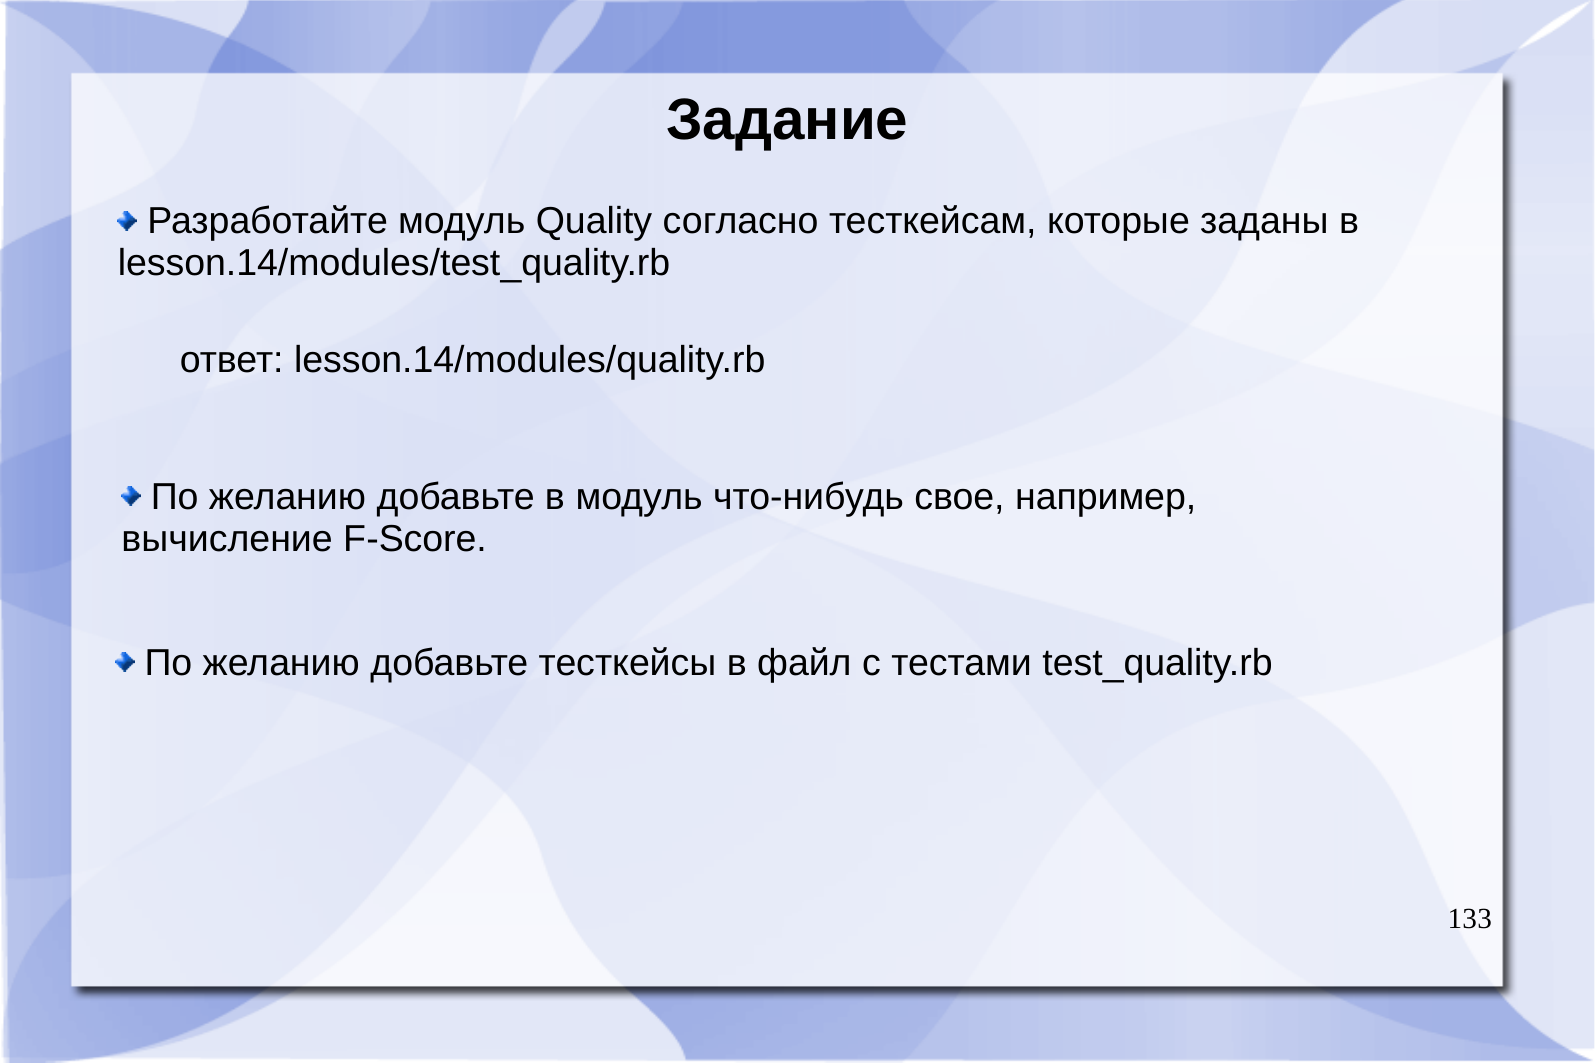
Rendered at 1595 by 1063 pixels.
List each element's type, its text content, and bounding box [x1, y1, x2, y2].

text_box По желанию добавьте тесткейсы в файл с тестами test_quality.rb [100, 633, 1289, 691]
text_box Разработайте модуль Quality согласно тесткейсам, которые заданы в lesson.14/modules/test_quality.rb [103, 192, 1479, 292]
title Задание [75, 75, 1501, 164]
text_box По желанию добавьте в модуль что-нибудь свое, например, вычисление F-Score. [106, 468, 1434, 567]
text_box ответ: lesson.14/modules/quality.rb [165, 331, 780, 388]
picture [0, 0, 1595, 1063]
